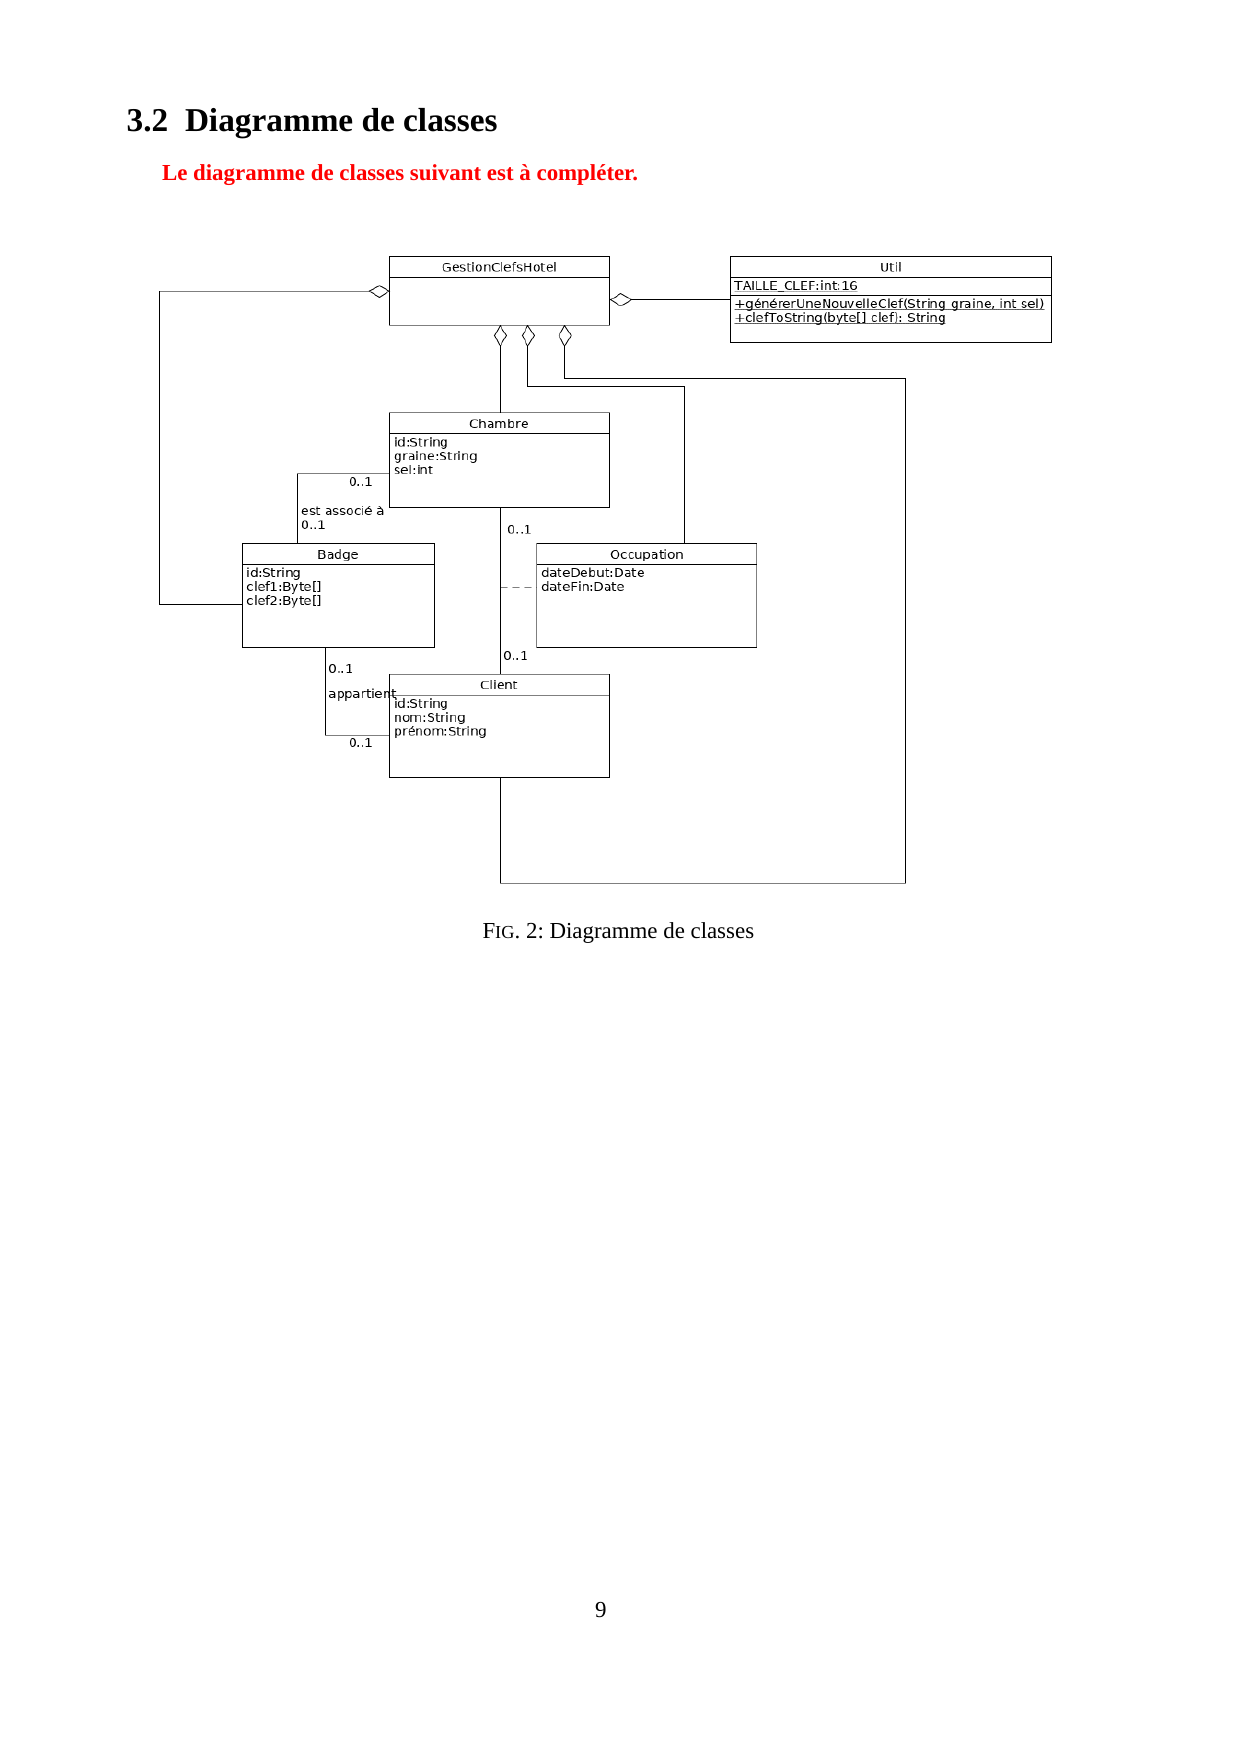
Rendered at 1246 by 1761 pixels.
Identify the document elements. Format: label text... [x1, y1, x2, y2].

text Le diagramme de classes suivant est à compléter. [126, 159, 1075, 186]
subtitle 3.2 Diagramme de classes [126, 100, 1075, 138]
text Fig. 2: Diagramme de classes [126, 280, 1075, 943]
